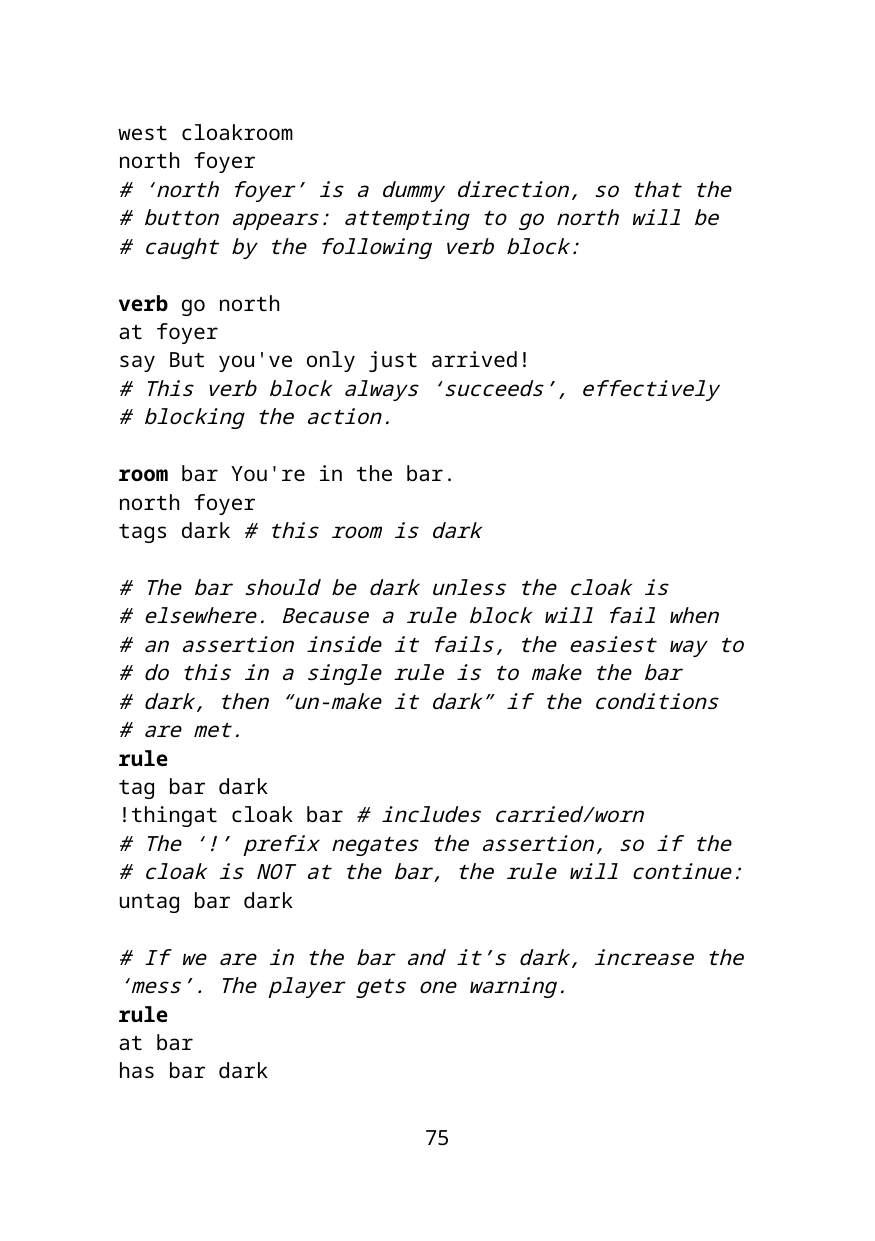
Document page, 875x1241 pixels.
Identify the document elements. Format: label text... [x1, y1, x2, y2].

text tag bar dark [118, 772, 756, 801]
text # caught by the following verb block: [118, 232, 756, 260]
text # This verb block always ‘succeeds’, effectively [118, 374, 756, 402]
text # cloak is NOT at the bar, the rule will continue: [118, 857, 756, 886]
text at bar [118, 1028, 756, 1057]
text # The ‘!’ prefix negates the assertion, so if the [118, 829, 756, 857]
text has bar dark [118, 1057, 756, 1085]
text west cloakroom [118, 118, 756, 147]
text rule [118, 1000, 756, 1028]
text # button appears: attempting to go north will be [118, 203, 756, 232]
text # an assertion inside it fails, the easiest way to [118, 630, 756, 658]
text rule [118, 744, 756, 772]
text # ‘north foyer’ is a dummy direction, so that the [118, 175, 756, 203]
text # dark, then “un-make it dark” if the conditions [118, 687, 756, 715]
text room bar You're in the bar. [118, 459, 756, 488]
text # are met. [118, 715, 756, 744]
text tags dark # this room is dark [118, 516, 756, 545]
text north foyer [118, 147, 756, 175]
text # do this in a single rule is to make the bar [118, 658, 756, 687]
text at foyer [118, 317, 756, 346]
text # The bar should be dark unless the cloak is [118, 573, 756, 602]
text !thingat cloak bar # includes carried/worn [118, 801, 756, 829]
text verb go north [118, 289, 756, 317]
text # If we are in the bar and it’s dark, increase the ‘mess’. The player gets one warning. [118, 943, 756, 1000]
text north foyer [118, 488, 756, 516]
text untag bar dark [118, 886, 756, 914]
text # blocking the action. [118, 402, 756, 431]
text # elsewhere. Because a rule block will fail when [118, 602, 756, 630]
text say But you've only just arrived! [118, 346, 756, 374]
